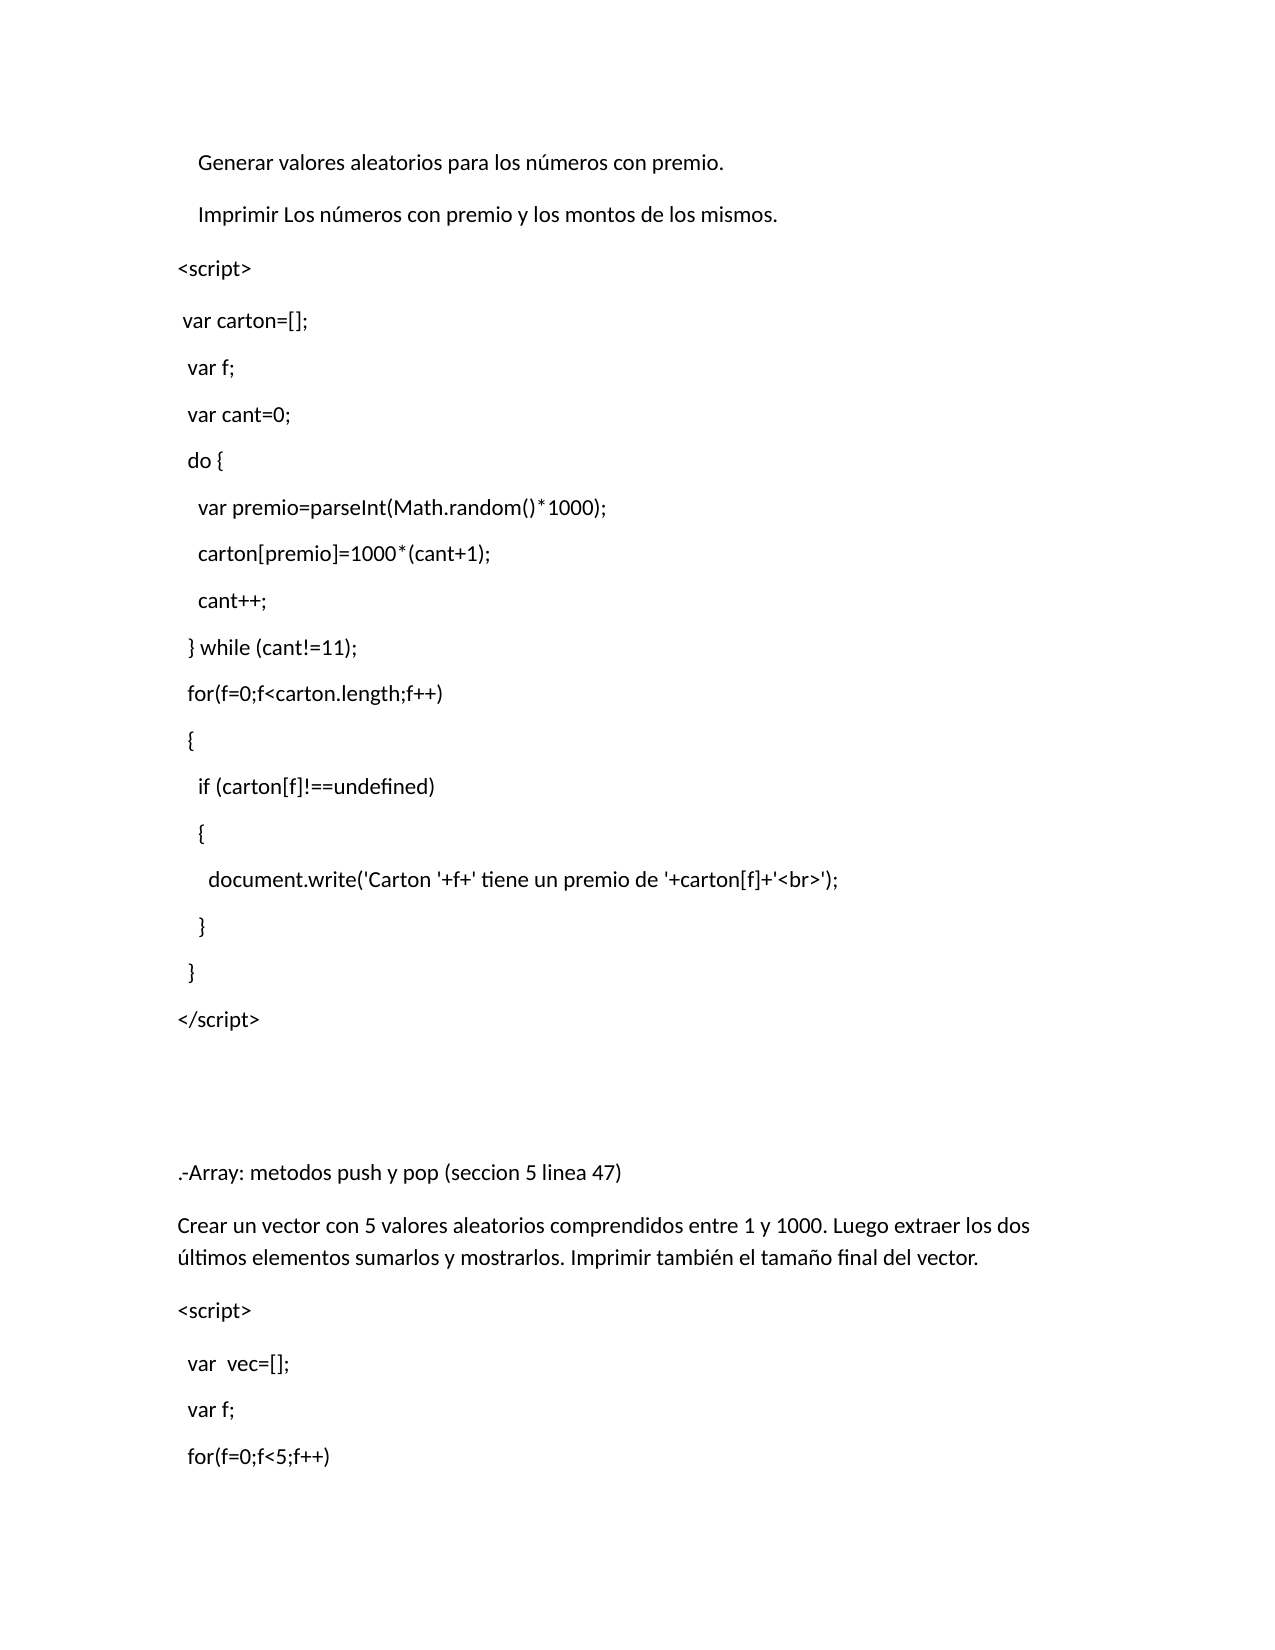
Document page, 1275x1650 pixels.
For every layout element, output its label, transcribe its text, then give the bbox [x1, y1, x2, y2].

text for(f=0;f<5;f++) [177, 1442, 1098, 1470]
text } [177, 912, 1098, 940]
text do { [177, 446, 1098, 474]
text var f; [177, 353, 1098, 381]
text carton[premio]=1000*(cant+1); [177, 539, 1098, 567]
text } while (cant!=11); [177, 633, 1098, 661]
text .-Array: metodos push y pop (seccion 5 linea 47) [177, 1158, 1098, 1186]
text Crear un vector con 5 valores aleatorios comprendidos entre 1 y 1000. Luego extraer los dos últimos elementos sumarlos y mostrarlos. Imprimir también el tamaño final del vector. [177, 1211, 1098, 1271]
text var cant=0; [177, 400, 1098, 428]
text </script> [177, 1005, 1098, 1033]
text Imprimir Los números con premio y los montos de los mismos. [177, 201, 1098, 229]
text var premio=parseInt(Math.random()*1000); [177, 493, 1098, 521]
text Generar valores aleatorios para los números con premio. [177, 148, 1098, 176]
text <script> [177, 1296, 1098, 1324]
text } [177, 958, 1098, 987]
text document.write('Carton '+f+' tiene un premio de '+carton[f]+'<br>'); [177, 865, 1098, 893]
text var f; [177, 1396, 1098, 1423]
text cant++; [177, 586, 1098, 614]
text { [177, 726, 1098, 754]
text for(f=0;f<carton.length;f++) [177, 679, 1098, 707]
text var vec=[]; [177, 1349, 1098, 1377]
text <script> [177, 254, 1098, 282]
text { [177, 819, 1098, 847]
text var carton=[]; [177, 307, 1098, 335]
text if (carton[f]!==undefined) [177, 772, 1098, 800]
